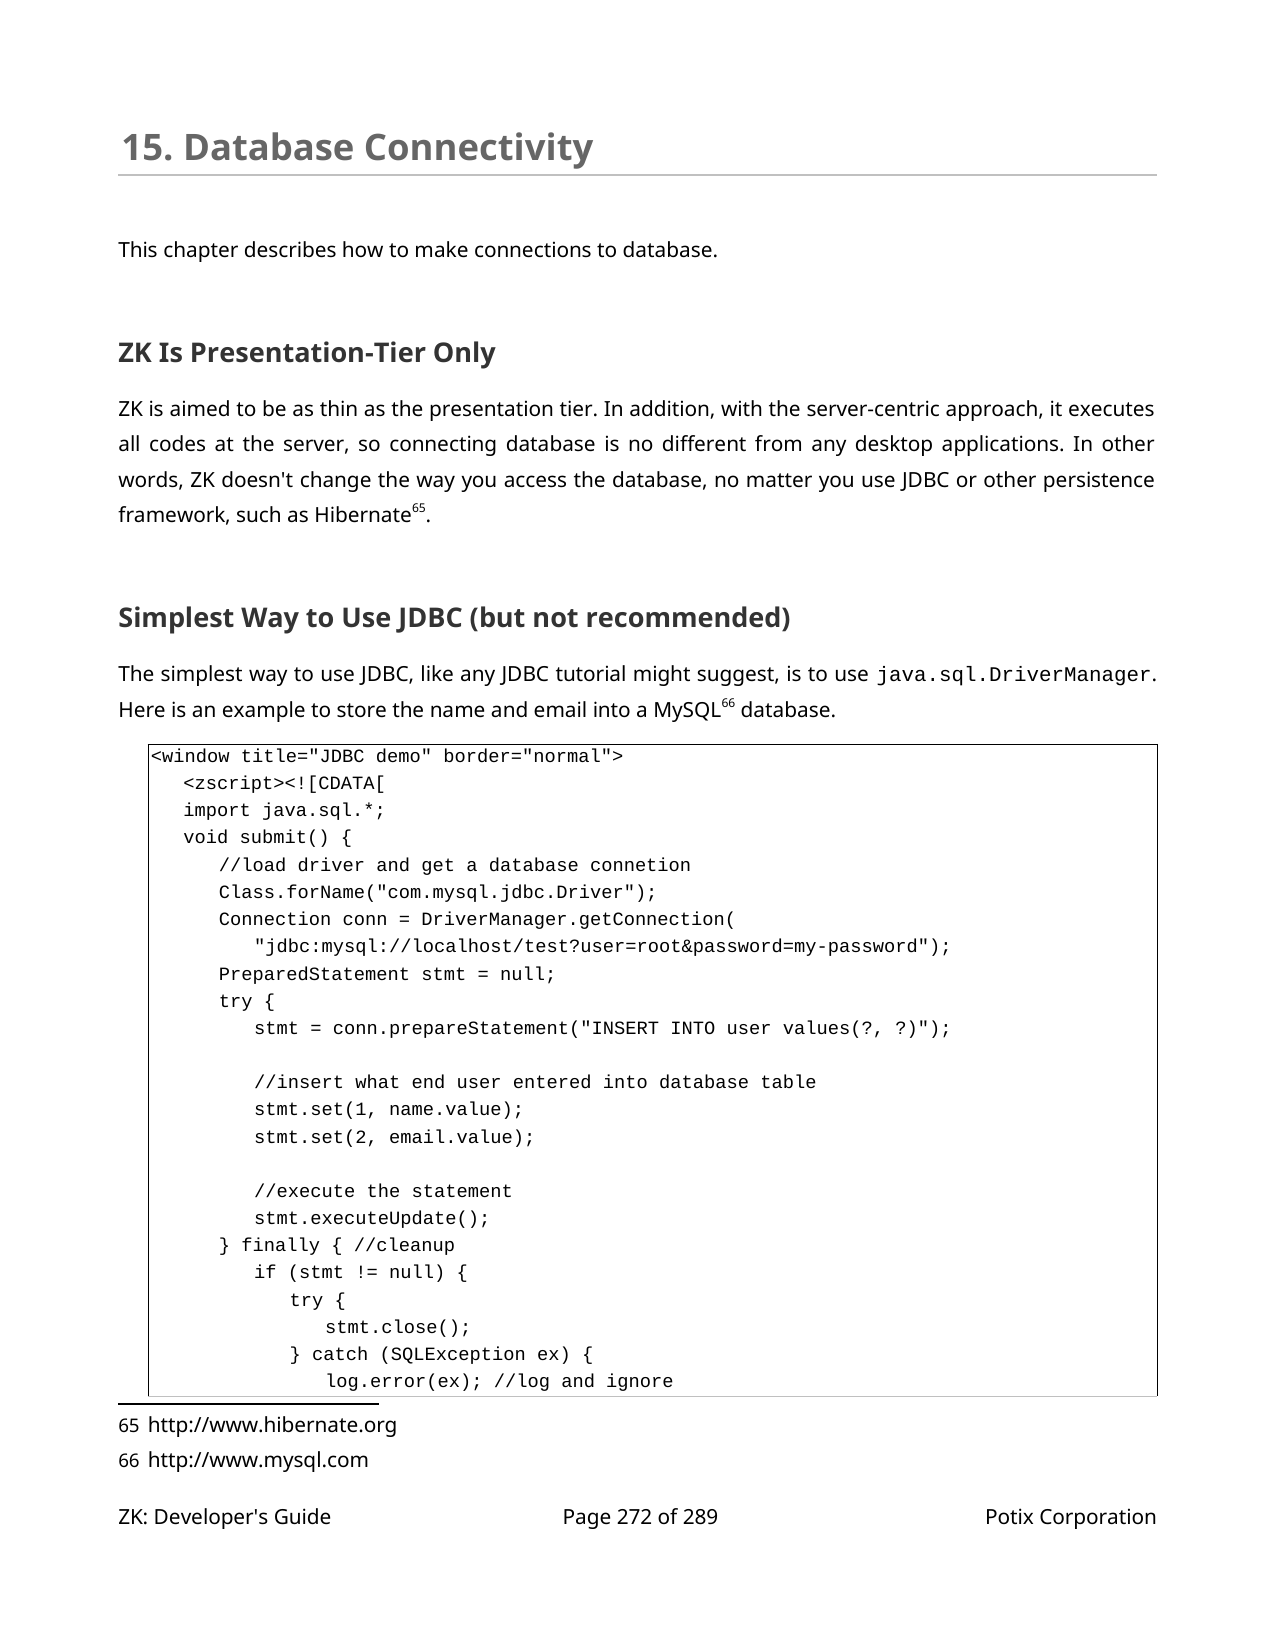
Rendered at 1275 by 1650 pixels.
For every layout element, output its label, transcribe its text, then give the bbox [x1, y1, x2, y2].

text } finally { //cleanup [149, 1233, 1157, 1257]
text This chapter describes how to make connections to database. [118, 235, 1157, 263]
text The simplest way to use JDBC, like any JDBC tutorial might suggest, is to use java.sql.DriverManager. Here is an example to store the name and email into a MySQL database. [118, 659, 1157, 723]
text http://www.mysql.com [118, 1445, 1157, 1473]
text Connection conn = DriverManager.getConnection( [149, 907, 1157, 931]
text stmt.set(1, name.value); [149, 1097, 1157, 1122]
text try { [149, 988, 1157, 1013]
text stmt.set(2, email.value); [149, 1124, 1157, 1149]
text stmt.close(); [149, 1315, 1157, 1339]
text if (stmt != null) { [149, 1260, 1157, 1285]
text "jdbc:mysql://localhost/test?user=root&password=my-password"); [149, 934, 1157, 958]
text //execute the statement [149, 1179, 1157, 1203]
text import java.sql.*; [149, 798, 1157, 822]
text ZK is aimed to be as thin as the presentation tier. In addition, with the server-centric approach, it executes all codes at the server, so connecting database is no different from any desktop applications. In other words, ZK doesn't change the way you access the database, no matter you use JDBC or other persistence framework, such as Hibernate. [118, 394, 1157, 528]
text <zscript><![CDATA[ [149, 771, 1157, 795]
text void submit() { [149, 825, 1157, 850]
text try { [149, 1288, 1157, 1312]
text PreparedStatement stmt = null; [149, 961, 1157, 986]
subtitle 15. Database Connectivity [118, 118, 1157, 174]
text stmt.executeUpdate(); [149, 1206, 1157, 1230]
subtitle ZK Is Presentation-Tier Only [118, 334, 1157, 371]
text //insert what end user entered into database table [149, 1070, 1157, 1094]
text log.error(ex); //log and ignore [149, 1369, 1157, 1396]
text http://www.hibernate.org [118, 1410, 1157, 1438]
text //load driver and get a database connetion [149, 853, 1157, 877]
text <window title="JDBC demo" border="normal"> [149, 745, 1157, 768]
text stmt = conn.prepareStatement("INSERT INTO user values(?, ?)"); [149, 1016, 1157, 1040]
text } catch (SQLException ex) { [149, 1342, 1157, 1366]
text Class.forName("com.mysql.jdbc.Driver"); [149, 880, 1157, 904]
subtitle Simplest Way to Use JDBC (but not recommended) [118, 599, 1157, 636]
